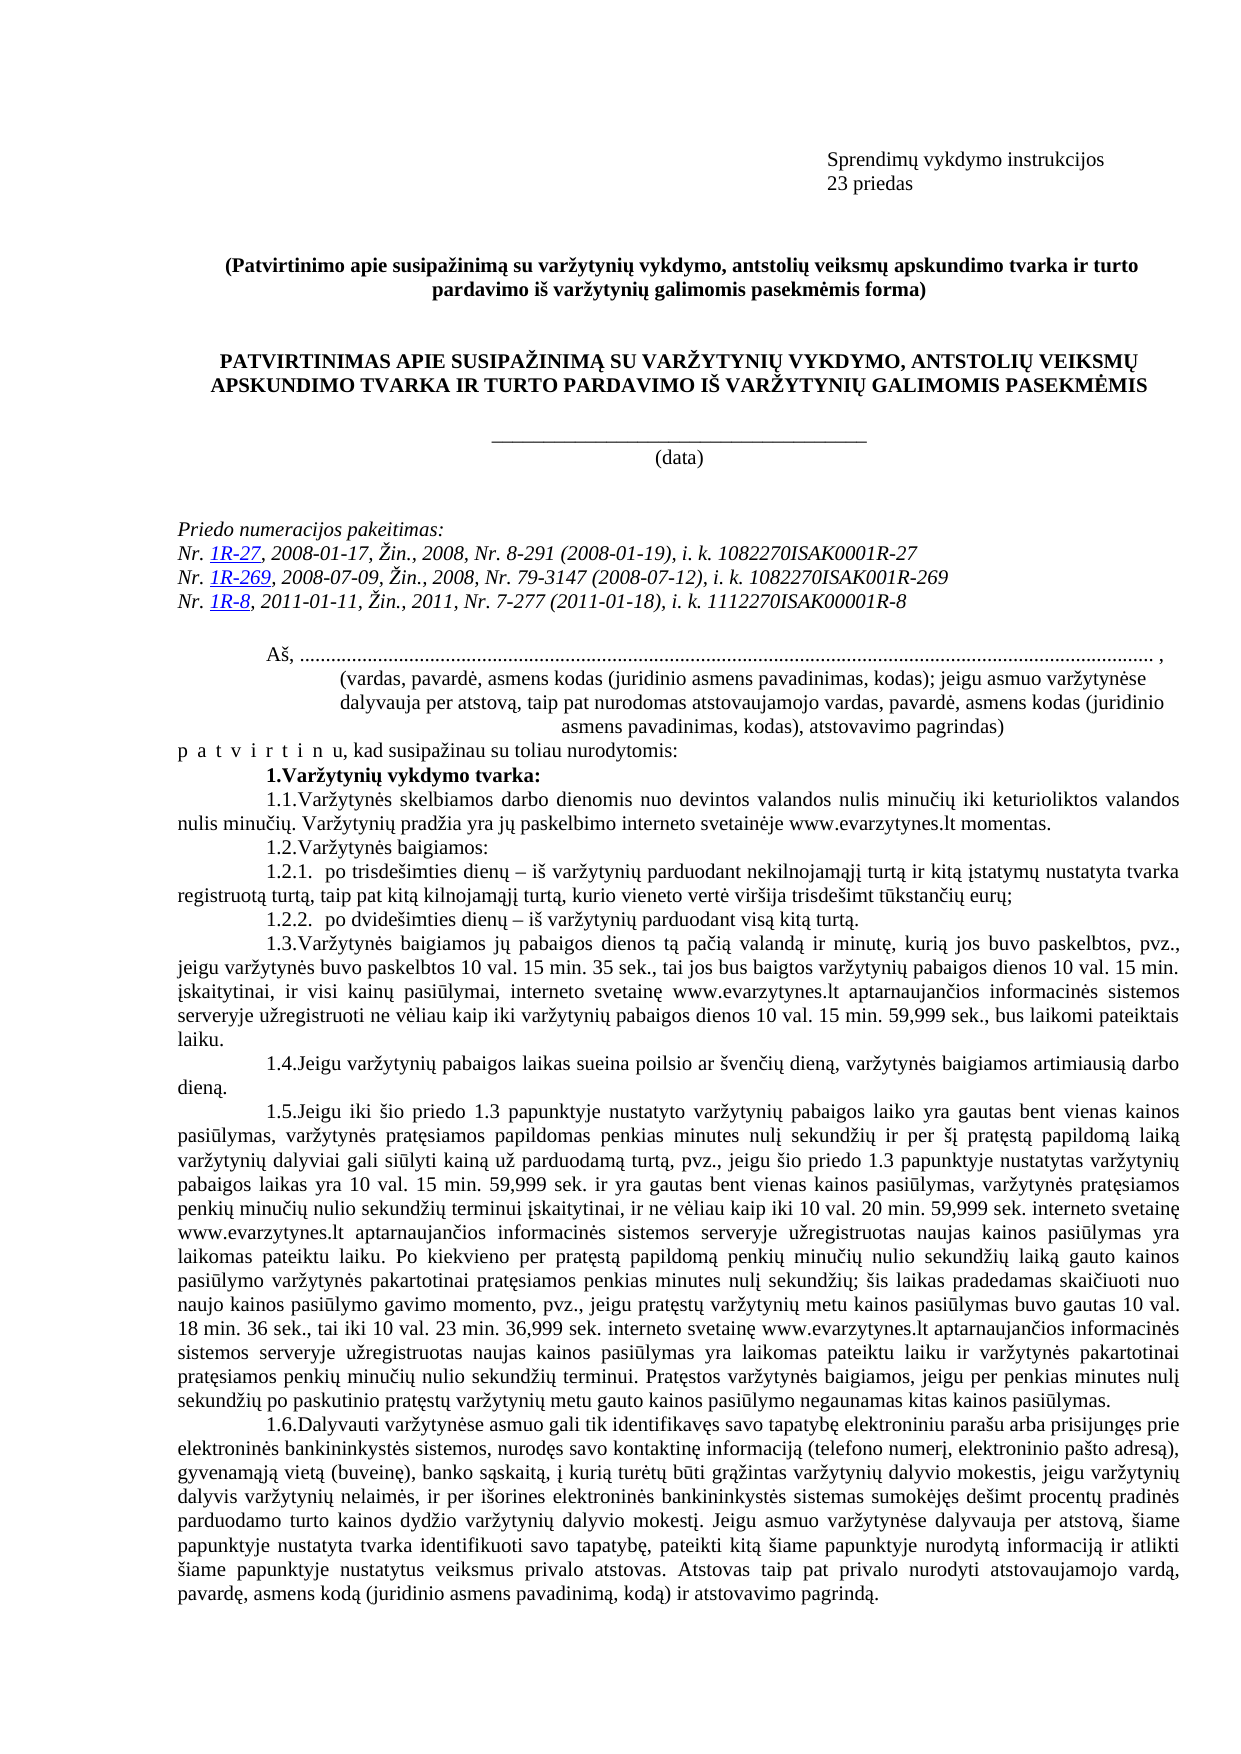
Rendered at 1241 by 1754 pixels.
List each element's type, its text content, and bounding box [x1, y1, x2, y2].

text Nr. 1R-8, 2011-01-11, Žin., 2011, Nr. 7-277 (2011-01-18), i. k. 1112270ISAK00001R-8 [177, 589, 1181, 613]
text 1.4. Jeigu varžytynių pabaigos laikas sueina poilsio ar švenčių dieną, varžytynės baigiamos artimiausią darbo dieną. [177, 1051, 1181, 1099]
text 1.5. Jeigu iki šio priedo 1.3 papunktyje nustatyto varžytynių pabaigos laiko yra gautas bent vienas kainos pasiūlymas, varžytynės pratęsiamos papildomas penkias minutes nulį sekundžių ir per šį pratęstą papildomą laiką varžytynių dalyviai gali siūlyti kainą už parduodamą turtą, pvz., jeigu šio priedo 1.3 papunktyje nustatytas varžytynių pabaigos laikas yra 10 val. 15 min. 59,999 sek. ir yra gautas bent vienas kainos pasiūlymas, varžytynės pratęsiamos penkių minučių nulio sekundžių terminui įskaitytinai, ir ne vėliau kaip iki 10 val. 20 min. 59,999 sek. interneto svetainę www.evarzytynes.lt aptarnaujančios informacinės sistemos serveryje užregistruotas naujas kainos pasiūlymas yra laikomas pateiktu laiku. Po kiekvieno per pratęstą papildomą penkių minučių nulio sekundžių laiką gauto kainos pasiūlymo varžytynės pakartotinai pratęsiamos penkias minutes nulį sekundžių; šis laikas pradedamas skaičiuoti nuo naujo kainos pasiūlymo gavimo momento, pvz., jeigu pratęstų varžytynių metu kainos pasiūlymas buvo gautas 10 val. 18 min. 36 sek., tai iki 10 val. 23 min. 36,999 sek. interneto svetainę www.evarzytynes.lt aptarnaujančios informacinės sistemos serveryje užregistruotas naujas kainos pasiūlymas yra laikomas pateiktu laiku ir varžytynės pakartotinai pratęsiamos penkių minučių nulio sekundžių terminui. Pratęstos varžytynės baigiamos, jeigu per penkias minutes nulį sekundžių po paskutinio pratęstų varžytynių metu gauto kainos pasiūlymo negaunamas kitas kainos pasiūlymas. [177, 1099, 1181, 1412]
text (data) [177, 445, 1181, 469]
text (Patvirtinimo apie susipažinimą su varžytynių vykdymo, antstolių veiksmų apskundimo tvarka ir turto pardavimo iš varžytynių galimomis pasekmėmis forma) [177, 252, 1181, 301]
text 1.2.1. po trisdešimties dienų – iš varžytynių parduodant nekilnojamąjį turtą ir kitą įstatymų nustatyta tvarka registruotą turtą, taip pat kitą kilnojamąjį turtą, kurio vieneto vertė viršija trisdešimt tūkstančių eurų; [177, 859, 1181, 907]
text Sprendimų vykdymo instrukcijos [827, 147, 1181, 171]
text 23 priedas [827, 171, 1181, 195]
text Nr. 1R-27, 2008-01-17, Žin., 2008, Nr. 8-291 (2008-01-19), i. k. 1082270ISAK0001R-27 [177, 541, 1181, 565]
text 1.1. Varžytynės skelbiamos darbo dienomis nuo devintos valandos nulis minučių iki keturioliktos valandos nulis minučių. Varžytynių pradžia yra jų paskelbimo interneto svetainėje www.evarzytynes.lt momentas. [177, 787, 1181, 835]
text ____________________________________ [177, 421, 1181, 445]
text Patvirtinimas apie susipažinimą su varžytynių vykdymo, antstolių veiksmų apskundimo tvarka ir turto pardavimo iš varžytynių galimomis pasekmėmis [177, 349, 1181, 397]
text 1.6. Dalyvauti varžytynėse asmuo gali tik identifikavęs savo tapatybę elektroniniu parašu arba prisijungęs prie elektroninės bankininkystės sistemos, nurodęs savo kontaktinę informaciją (telefono numerį, elektroninio pašto adresą), gyvenamąją vietą (buveinę), banko sąskaitą, į kurią turėtų būti grąžintas varžytynių dalyvio mokestis, jeigu varžytynių dalyvis varžytynių nelaimės, ir per išorines elektroninės bankininkystės sistemas sumokėjęs dešimt procentų pradinės parduodamo turto kainos dydžio varžytynių dalyvio mokestį. Jeigu asmuo varžytynėse dalyvauja per atstovą, šiame papunktyje nustatyta tvarka identifikuoti savo tapatybę, pateikti kitą šiame papunktyje nurodytą informaciją ir atlikti šiame papunktyje nustatytus veiksmus privalo atstovas. Atstovas taip pat privalo nurodyti atstovaujamojo vardą, pavardę, asmens kodą (juridinio asmens pavadinimą, kodą) ir atstovavimo pagrindą. [177, 1412, 1181, 1605]
text patvirtinu, kad susipažinau su toliau nurodytomis: [177, 738, 1181, 762]
text Nr. 1R-269, 2008-07-09, Žin., 2008, Nr. 79-3147 (2008-07-12), i. k. 1082270ISAK001R-269 [177, 565, 1181, 589]
text dalyvauja per atstovą, taip pat nurodomas atstovaujamojo vardas, pavardė, asmens kodas (juridinio [310, 690, 1181, 714]
text 1. Varžytynių vykdymo tvarka: [177, 762, 1181, 787]
text Priedo numeracijos pakeitimas: [177, 517, 1181, 541]
text asmens pavadinimas, kodas), atstovavimo pagrindas) [310, 714, 1181, 738]
text 1.3. Varžytynės baigiamos jų pabaigos dienos tą pačią valandą ir minutę, kurią jos buvo paskelbtos, pvz., jeigu varžytynės buvo paskelbtos 10 val. 15 min. 35 sek., tai jos bus baigtos varžytynių pabaigos dienos 10 val. 15 min. įskaitytinai, ir visi kainų pasiūlymai, interneto svetainę www.evarzytynes.lt aptarnaujančios informacinės sistemos serveryje užregistruoti ne vėliau kaip iki varžytynių pabaigos dienos 10 val. 15 min. 59,999 sek., bus laikomi pateiktais laiku. [177, 931, 1181, 1051]
text Aš, .................................................................................................................................................................... , [177, 642, 1181, 666]
text (vardas, pavardė, asmens kodas (juridinio asmens pavadinimas, kodas); jeigu asmuo varžytynėse [310, 666, 1181, 690]
text 1.2. Varžytynės baigiamos: [177, 835, 1181, 859]
text 1.2.2. po dvidešimties dienų – iš varžytynių parduodant visą kitą turtą. [177, 907, 1181, 931]
